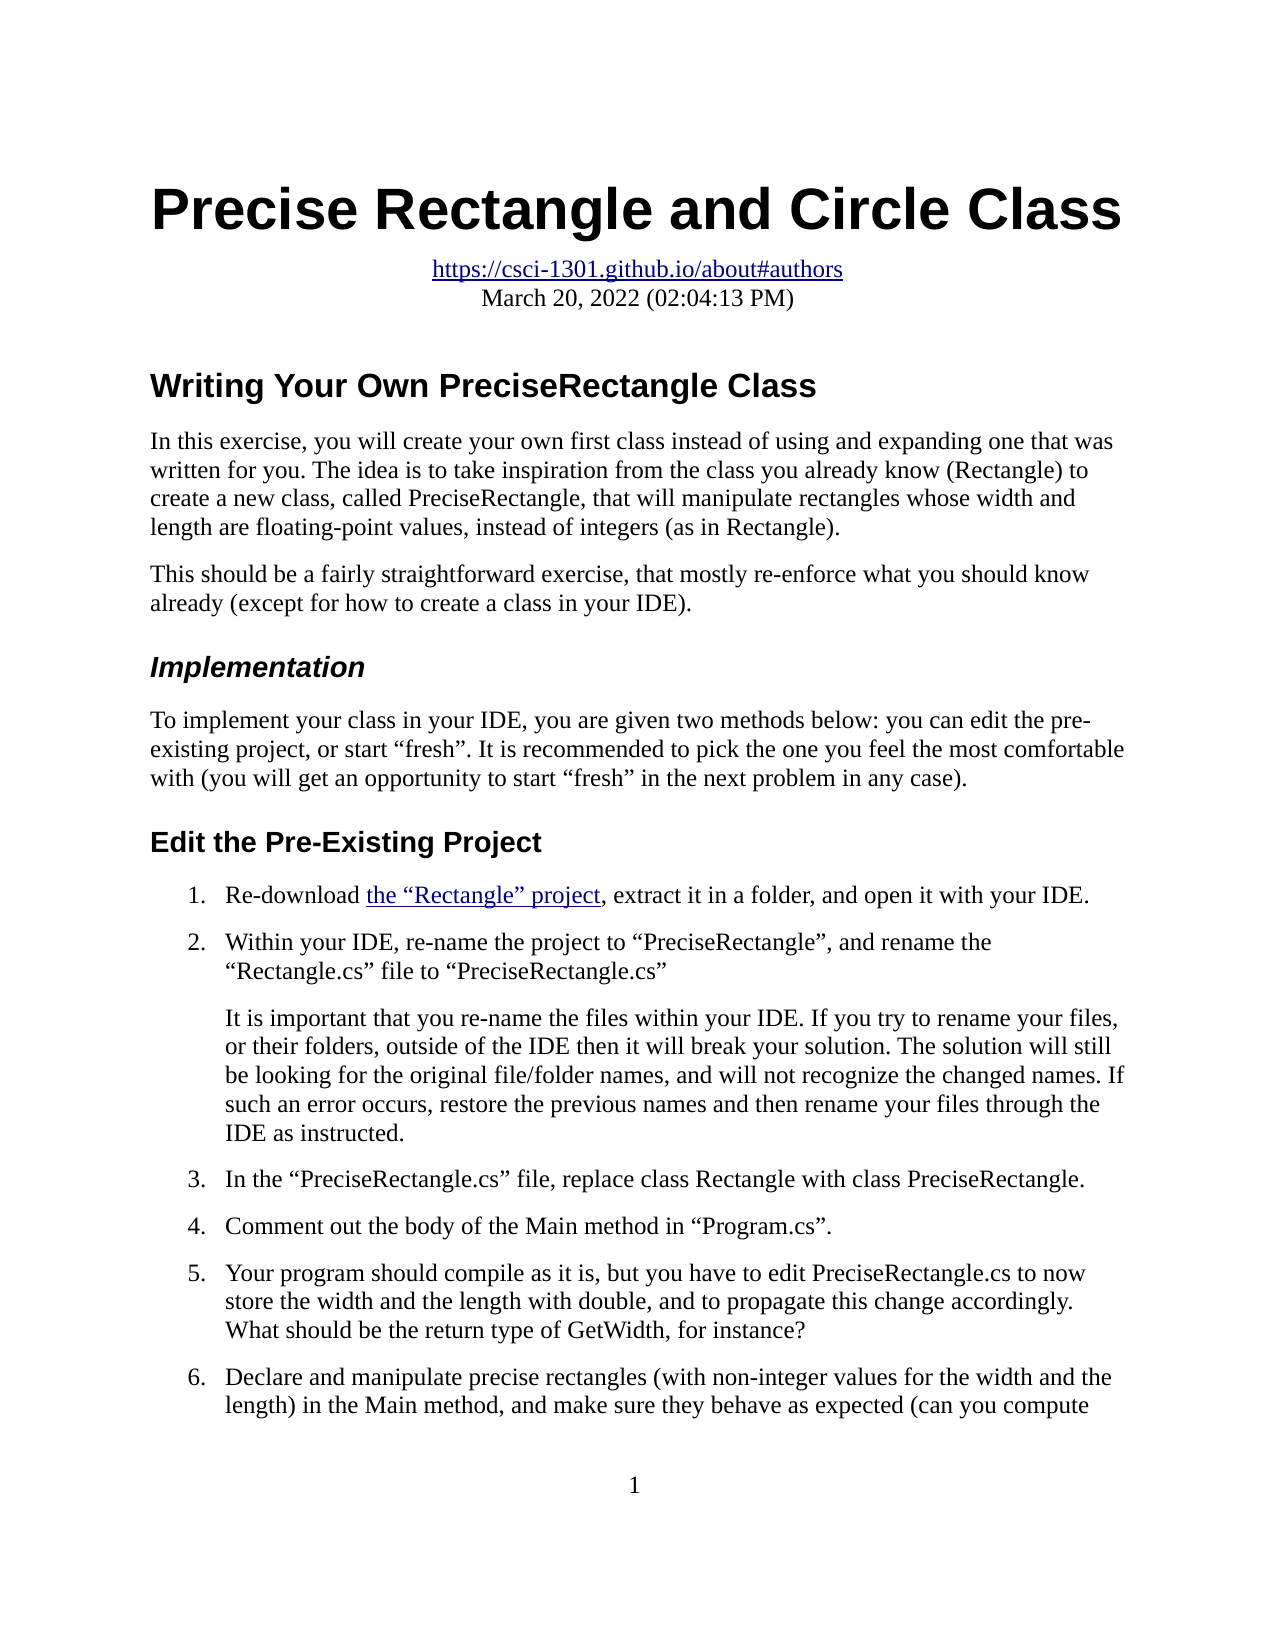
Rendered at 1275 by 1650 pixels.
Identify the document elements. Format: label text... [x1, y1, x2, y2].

list Your program should compile as it is, but you have to edit PreciseRectangle.cs to now store the width and the length with double, and to propagate this change accordingly. What should be the return type of GetWidth, for instance? [187, 1258, 1125, 1344]
list Re-download the “Rectangle” project, extract it in a folder, and open it with your IDE. [187, 881, 1125, 909]
text https://csci-1301.github.io/about#authors [150, 254, 1125, 283]
subtitle Implementation [150, 650, 1125, 684]
list Comment out the body of the Main method in “Program.cs”. [187, 1211, 1125, 1240]
subtitle Edit the Pre-Existing Project [150, 826, 1125, 859]
text To implement your class in your IDE, you are given two methods below: you can edit the pre-existing project, or start “fresh”. It is recommended to pick the one you feel the most comfortable with (you will get an opportunity to start “fresh” in the next problem in any case). [150, 705, 1125, 792]
list Within your IDE, re-name the project to “PreciseRectangle”, and rename the “Rectangle.cs” file to “PreciseRectangle.cs” [187, 927, 1125, 985]
list It is important that you re-name the files within your IDE. If you try to rename your files, or their folders, outside of the IDE then it will break your solution. The solution will still be looking for the original file/folder names, and will not recognize the changed names. If such an error occurs, restore the previous names and then rename your files through the IDE as instructed. [187, 1003, 1125, 1146]
text March 20, 2022 (02:04:13 PM) [150, 283, 1125, 312]
subtitle Writing Your Own PreciseRectangle Class [150, 366, 1125, 404]
title Precise Rectangle and Circle Class [150, 175, 1125, 242]
list Declare and manipulate precise rectangles (with non-integer values for the width and the length) in the Main method, and make sure they behave as expected (can you compute [187, 1362, 1125, 1419]
text In this exercise, you will create your own first class instead of using and expanding one that was written for you. The idea is to take inspiration from the class you already know (Rectangle) to create a new class, called PreciseRectangle, that will manipulate rectangles whose width and length are floating-point values, instead of integers (as in Rectangle). [150, 426, 1125, 541]
list In the “PreciseRectangle.cs” file, replace class Rectangle with class PreciseRectangle. [187, 1164, 1125, 1193]
text This should be a fairly straightforward exercise, that mostly re-enforce what you should know already (except for how to create a class in your IDE). [150, 559, 1125, 616]
